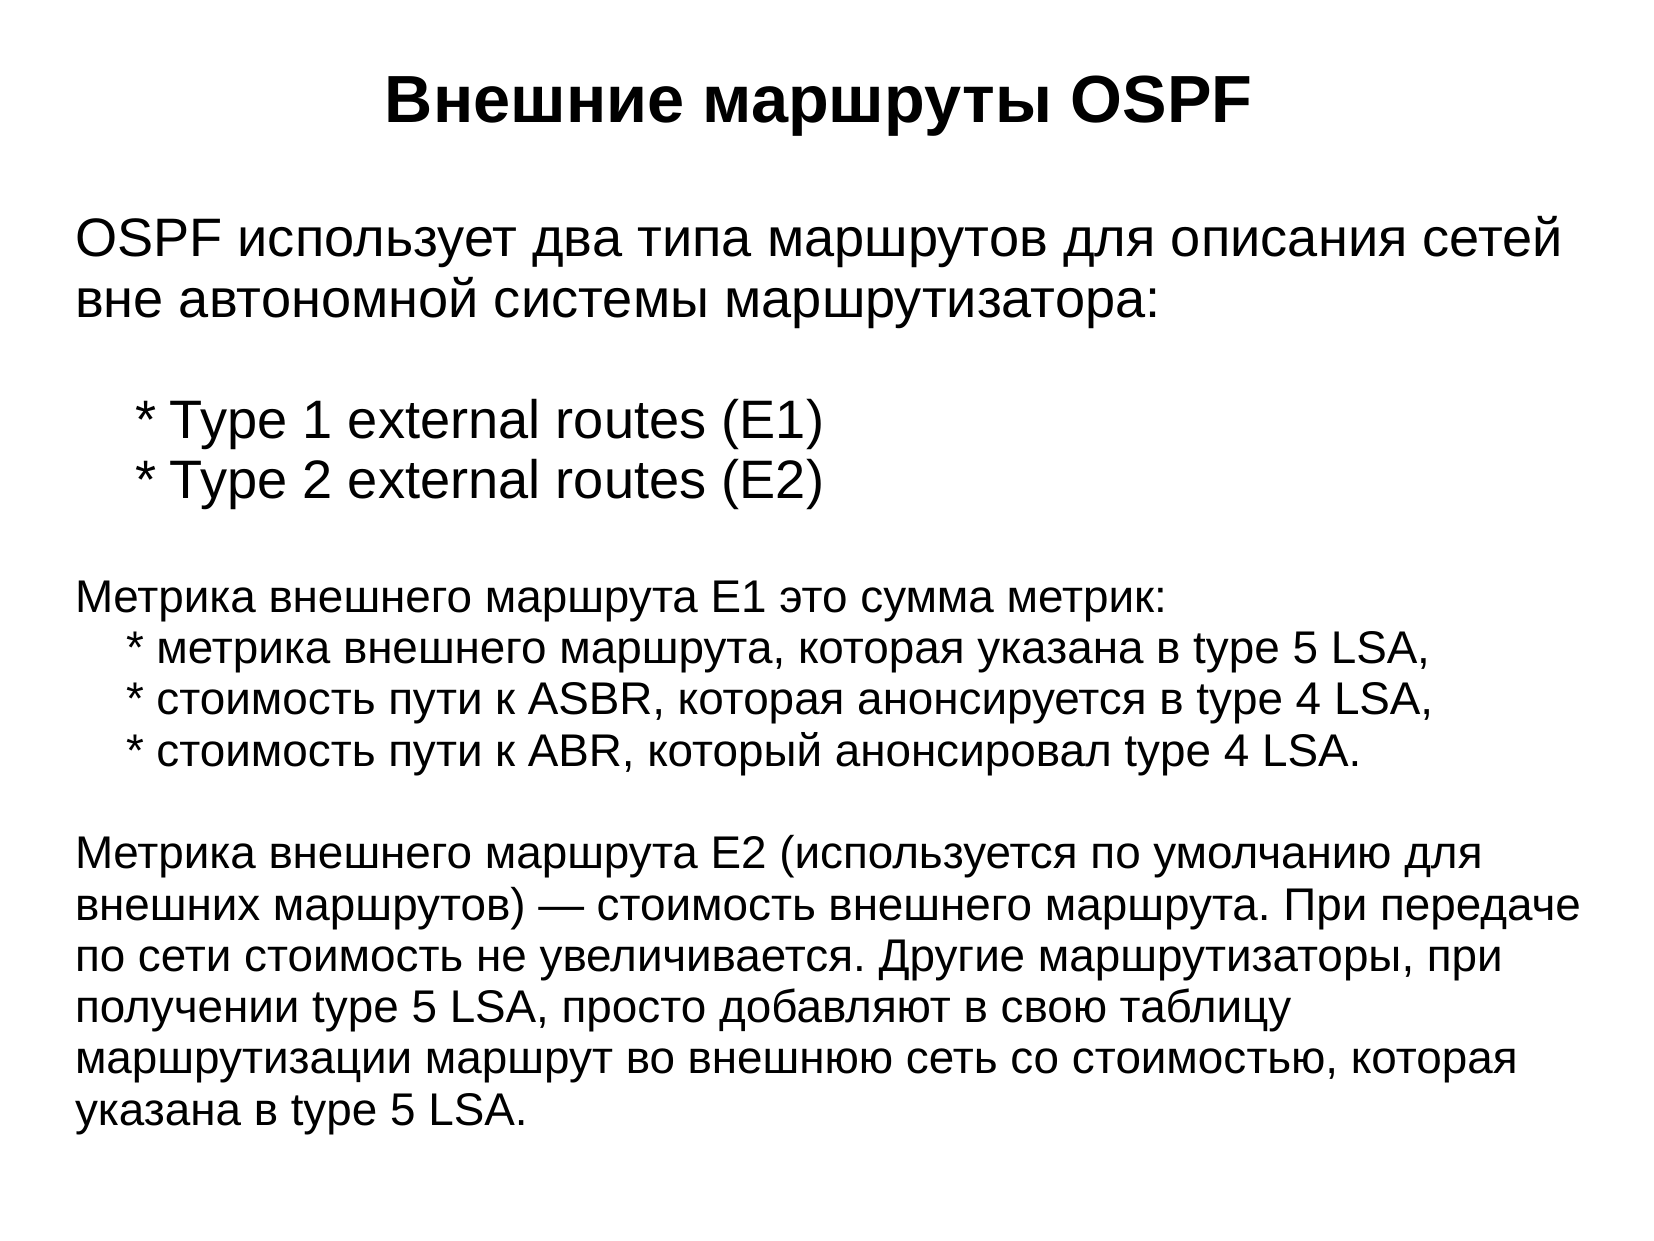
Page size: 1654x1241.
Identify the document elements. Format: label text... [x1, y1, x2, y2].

title Внешние маршруты OSPF [75, 37, 1564, 169]
subtitle OSPF использует два типа маршрутов для описания сетей вне автономной системы маршрутизатора: * Type 1 external routes (E1) * Type 2 external routes (E2) Метрика внешнего маршрута E1 это сумма метрик: * метрика внешнего маршрута, которая указана в type 5 LSA, * стоимость пути к ASBR, которая анонсируется в type 4 LSA, * стоимость пути к ABR, который анонсировал type 4 LSA. Метрика внешнего маршрута E2 (используется по умолчанию для внешних маршрутов) — стоимость внешнего маршрута. При передаче по сети стоимость не увеличивается. Другие маршрутизаторы, при получении type 5 LSA, просто добавляют в свою таблицу маршрутизации маршрут во внешнюю сеть со стоимостью, которая указана в type 5 LSA. [75, 180, 1613, 1163]
